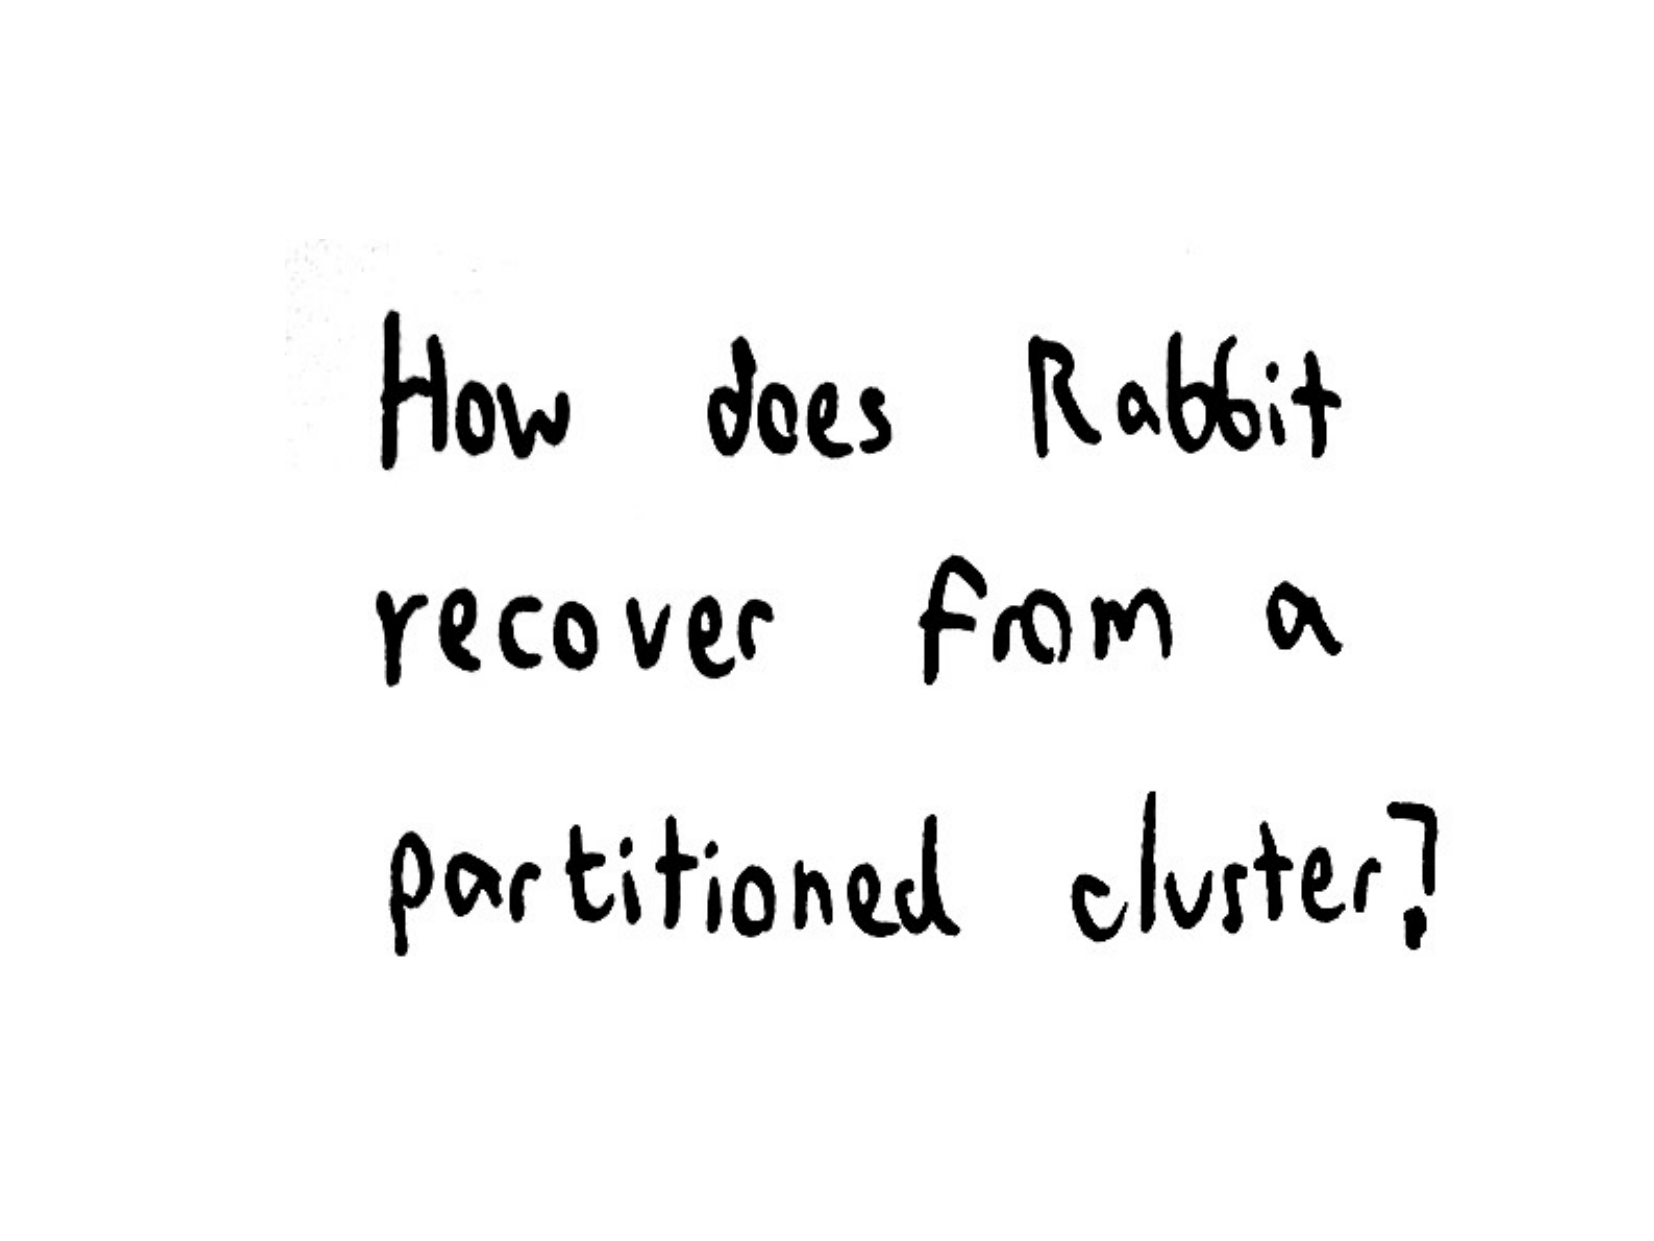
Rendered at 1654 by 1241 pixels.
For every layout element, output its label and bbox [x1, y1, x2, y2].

picture [285, 239, 1523, 1036]
